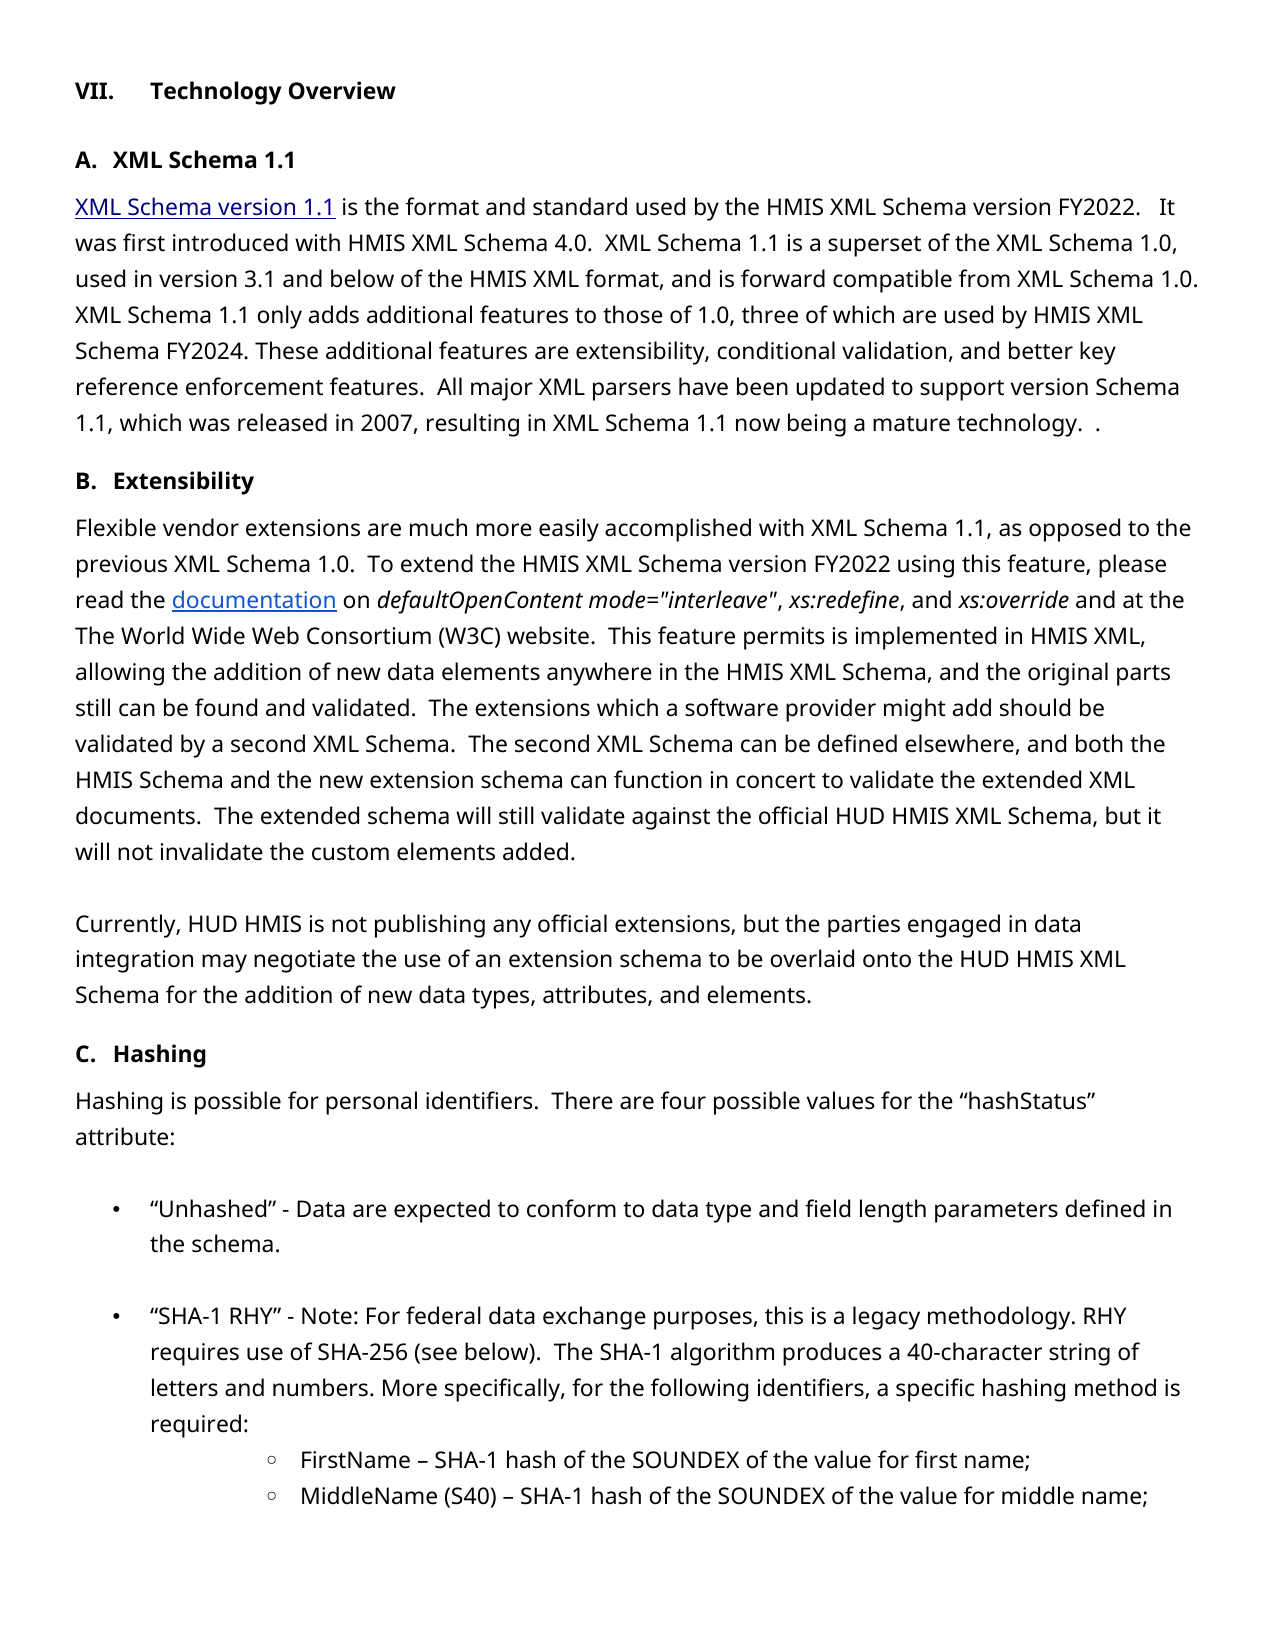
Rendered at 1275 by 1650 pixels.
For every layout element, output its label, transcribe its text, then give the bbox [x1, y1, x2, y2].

text Hashing is possible for personal identifiers. There are four possible values for the “hashStatus” attribute: [75, 1085, 1200, 1152]
list “SHA-1 RHY” - Note: For federal data exchange purposes, this is a legacy methodology. RHY requires use of SHA-256 (see below). The SHA-1 algorithm produces a 40-character string of letters and numbers. More specifically, for the following identifiers, a specific hashing method is required: [112, 1300, 1200, 1439]
text Currently, HUD HMIS is not publishing any official extensions, but the parties engaged in data integration may negotiate the use of an extension schema to be overlaid onto the HUD HMIS XML Schema for the addition of new data types, attributes, and elements. [75, 907, 1200, 1011]
subtitle Technology Overview [75, 75, 1200, 106]
text XML Schema version 1.1 is the format and standard used by the HMIS XML Schema version FY2022. It was first introduced with HMIS XML Schema 4.0. XML Schema 1.1 is a superset of the XML Schema 1.0, used in version 3.1 and below of the HMIS XML format, and is forward compatible from XML Schema 1.0. XML Schema 1.1 only adds additional features to those of 1.0, three of which are used by HMIS XML Schema FY2024. These additional features are extensibility, conditional validation, and better key reference enforcement features. All major XML parsers have been updated to support version Schema 1.1, which was released in 2007, resulting in XML Schema 1.1 now being a mature technology. . [75, 191, 1200, 438]
subtitle XML Schema 1.1 [75, 144, 1200, 176]
subtitle Hashing [75, 1038, 1200, 1069]
list FirstName – SHA-1 hash of the SOUNDEX of the value for first name; [262, 1444, 1200, 1475]
list MiddleName (S40) – SHA-1 hash of the SOUNDEX of the value for middle name; [262, 1480, 1200, 1511]
list “Unhashed” - Data are expected to conform to data type and field length parameters defined in the schema. [112, 1192, 1200, 1296]
text Flexible vendor extensions are much more easily accomplished with XML Schema 1.1, as opposed to the previous XML Schema 1.0. To extend the HMIS XML Schema version FY2022 using this feature, please read the documentation on defaultOpenContent mode="interleave", xs:redefine, and xs:override and at the The World Wide Web Consortium (W3C) website. This feature permits is implemented in HMIS XML, allowing the addition of new data elements anywhere in the HMIS XML Schema, and the original parts still can be found and validated. The extensions which a software provider might add should be validated by a second XML Schema. The second XML Schema can be defined elsewhere, and both the HMIS Schema and the new extension schema can function in concert to validate the extended XML documents. The extended schema will still validate against the official HUD HMIS XML Schema, but it will not invalidate the custom elements added. [75, 512, 1200, 867]
subtitle Extensibility [75, 465, 1200, 497]
